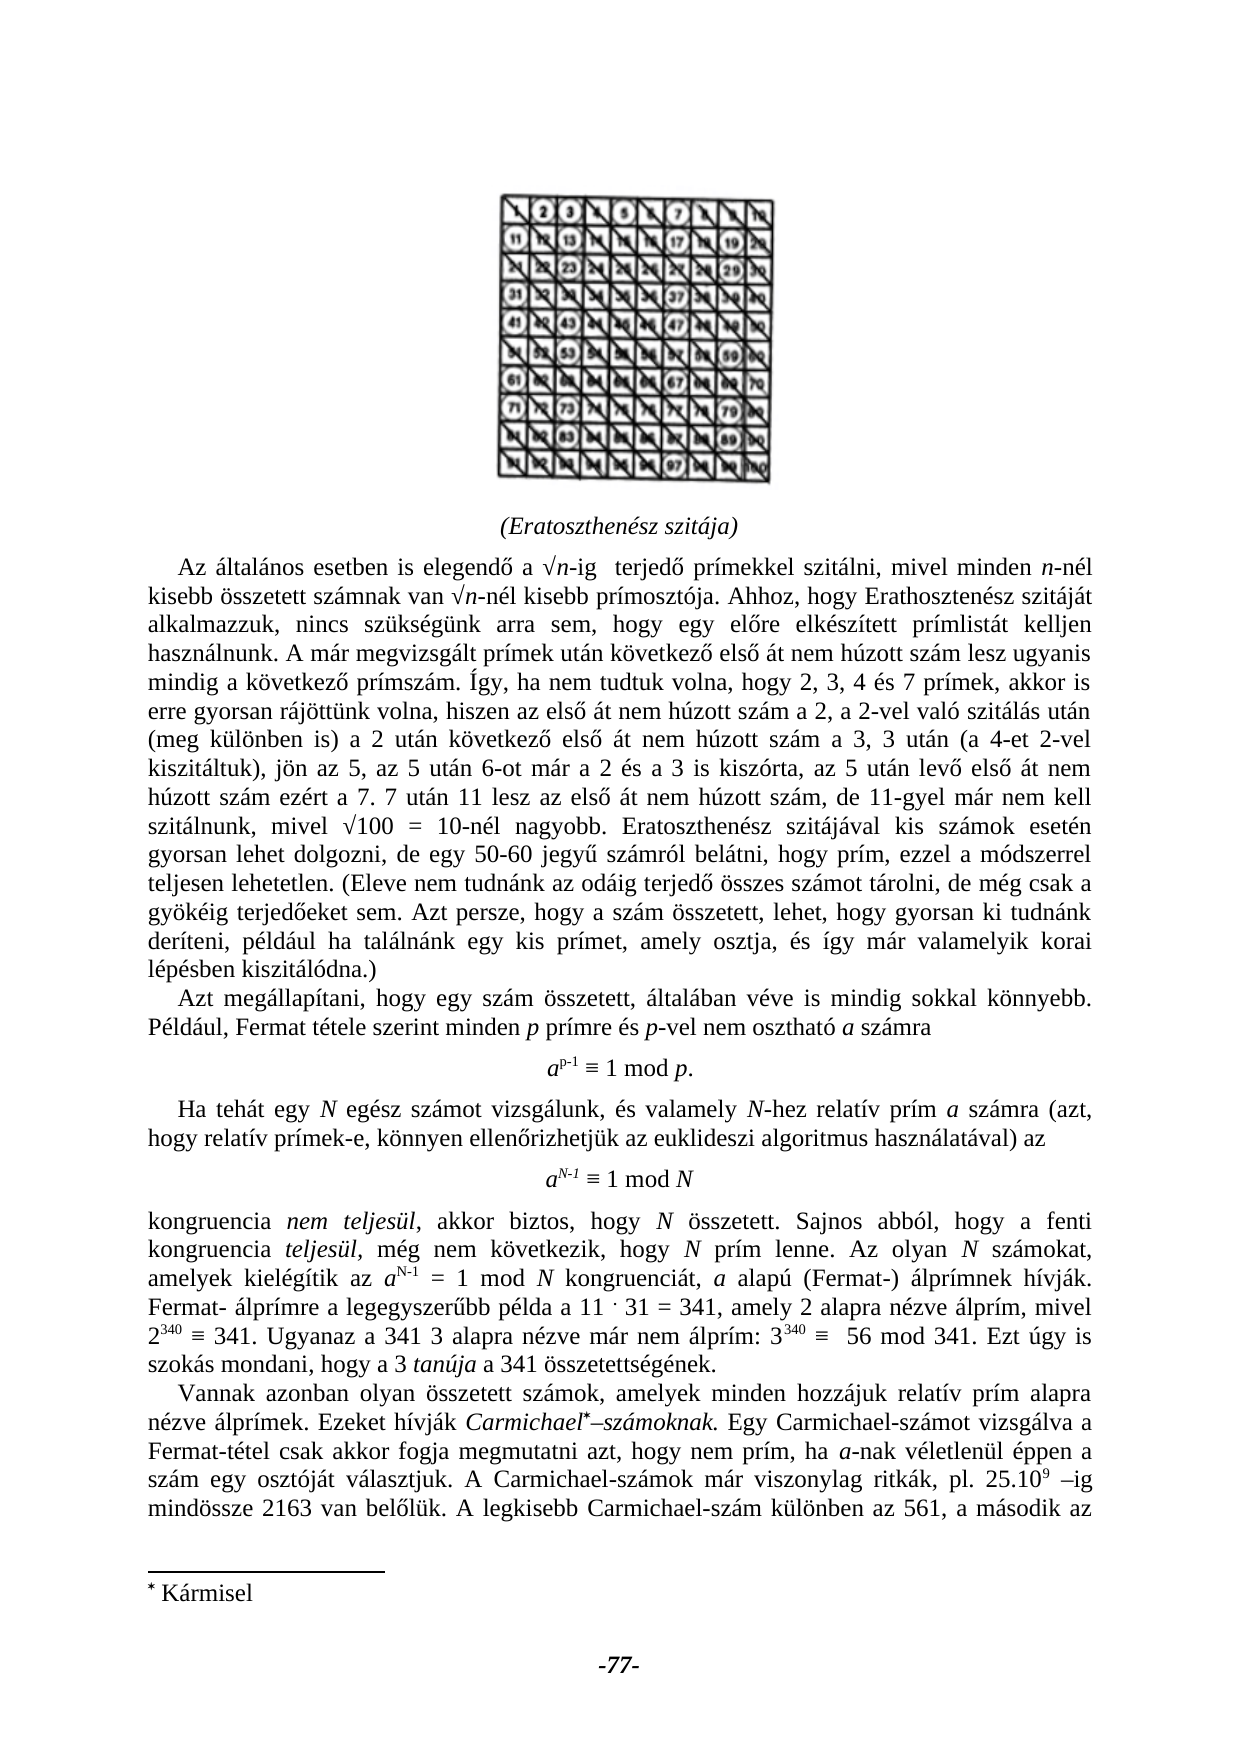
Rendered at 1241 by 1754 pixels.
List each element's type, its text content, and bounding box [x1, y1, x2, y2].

text (Eratoszthenész szitája) [148, 511, 1093, 539]
text Kármisel [148, 1578, 1093, 1606]
text kongruencia nem teljesül, akkor biztos, hogy N összetett. Sajnos abból, hogy a fenti kongruencia teljesül, még nem következik, hogy N prím lenne. Az olyan N számokat, amelyek kielégítik az aN-1 = 1 mod N kongruenciát, a alapú (Fermat-) álprímnek hívják. Fermat- álprímre a legegyszerűbb példa a 11 . 31 = 341, amely 2 alapra nézve álprím, mivel 2340 ≡ 341. Ugyanaz a 341 3 alapra nézve már nem álprím: 3340 ≡ 56 mod 341. Ezt úgy is szokás mondani, hogy a 3 tanúja a 341 összetettségének. [148, 1206, 1093, 1378]
text Ha tehát egy N egész számot vizsgálunk, és valamely N-hez relatív prím a számra (azt, hogy relatív prímek-e, könnyen ellenőrizhetjük az euklideszi algoritmus használatával) az [148, 1094, 1093, 1152]
text Az általános esetben is elegendő a √n-ig terjedő prímekkel szitálni, mivel minden n-nél kisebb összetett számnak van √n-nél kisebb prímosztója. Ahhoz, hogy Erathosztenész szitáját alkalmazzuk, nincs szükségünk arra sem, hogy egy előre elkészített prímlistát kelljen használnunk. A már megvizsgált prímek után következő első át nem húzott szám lesz ugyanis mindig a következő prímszám. Így, ha nem tudtuk volna, hogy 2, 3, 4 és 7 prímek, akkor is erre gyorsan rájöttünk volna, hiszen az első át nem húzott szám a 2, a 2-vel való szitálás után (meg különben is) a 2 után következő első át nem húzott szám a 3, 3 után (a 4-et 2-vel kiszitáltuk), jön az 5, az 5 után 6-ot már a 2 és a 3 is kiszórta, az 5 után levő első át nem húzott szám ezért a 7. 7 után 11 lesz az első át nem húzott szám, de 11-gyel már nem kell szitálnunk, mivel √100 = 10-nél nagyobb. Eratoszthenész szitájával kis számok esetén gyorsan lehet dolgozni, de egy 50-60 jegyű számról belátni, hogy prím, ezzel a módszerrel teljesen lehetetlen. (Eleve nem tudnánk az odáig terjedő összes számot tárolni, de még csak a gyökéig terjedőeket sem. Azt persze, hogy a szám összetett, lehet, hogy gyorsan ki tudnánk deríteni, például ha találnánk egy kis prímet, amely osztja, és így már valamelyik korai lépésben kiszitálódna.) [148, 552, 1093, 983]
text Azt megállapítani, hogy egy szám összetett, általában véve is mindig sokkal könnyebb. Például, Fermat tétele szerint minden p prímre és p-vel nem osztható a számra [148, 983, 1093, 1041]
text aN-1 ≡ 1 mod N [148, 1164, 1093, 1193]
text ap-1 ≡ 1 mod p. [148, 1053, 1093, 1082]
text Vannak azonban olyan összetett számok, amelyek minden hozzájuk relatív prím alapra nézve álprímek. Ezeket hívják Carmichael–számoknak. Egy Carmichael-számot vizsgálva a Fermat-tétel csak akkor fogja megmutatni azt, hogy nem prím, ha a-nak véletlenül éppen a szám egy osztóját választjuk. A Carmichael-számok már viszonylag ritkák, pl. 25.109 –ig mindössze 2163 van belőlük. A legkisebb Carmichael-szám különben az 561, a második az [148, 1378, 1093, 1522]
